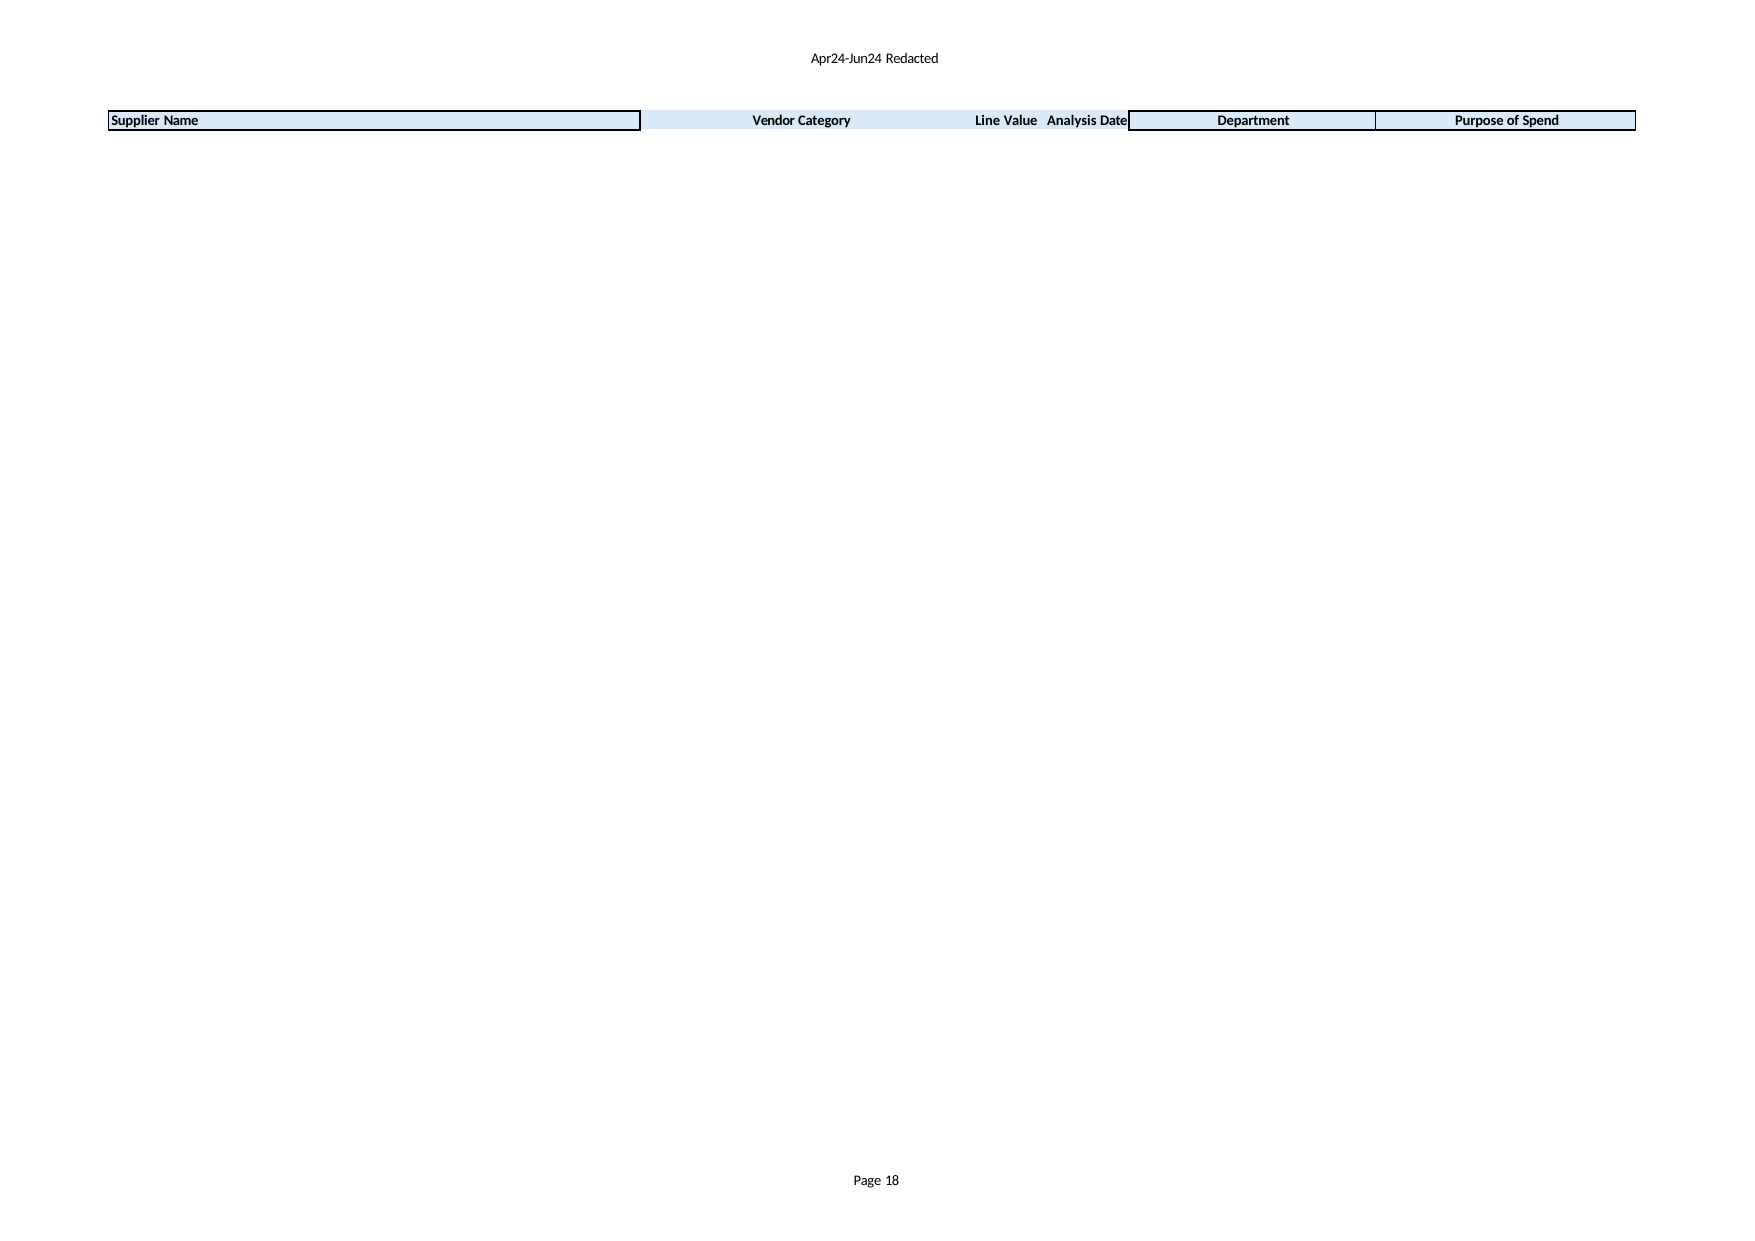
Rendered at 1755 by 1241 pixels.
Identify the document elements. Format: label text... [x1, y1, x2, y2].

table_header Line Value [963, 110, 1041, 129]
table_header Vendor Category [641, 110, 963, 129]
table_header Analysis Date [1041, 110, 1128, 129]
table_header Purpose of Spend [1376, 112, 1635, 129]
table_header Supplier Name [109, 112, 639, 129]
table_header Department [1130, 112, 1375, 129]
